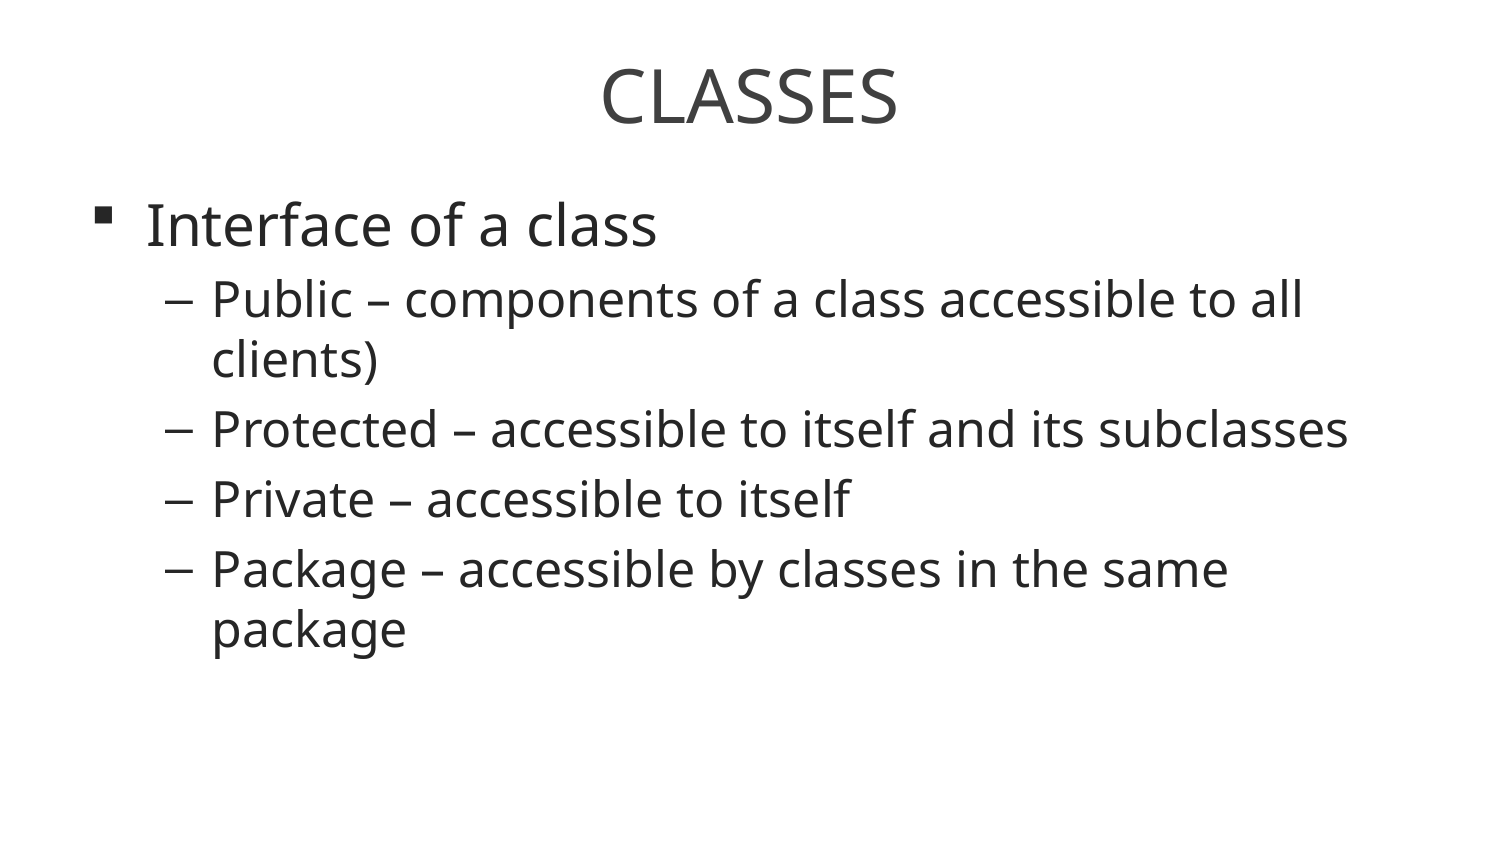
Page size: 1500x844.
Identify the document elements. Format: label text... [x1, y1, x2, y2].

title Classes [75, 23, 1425, 164]
list Interface of a class Public – components of a class accessible to all clients) Protected – accessible to itself and its subclasses Private – accessible to itself Package – accessible by classes in the same package [75, 180, 1425, 778]
